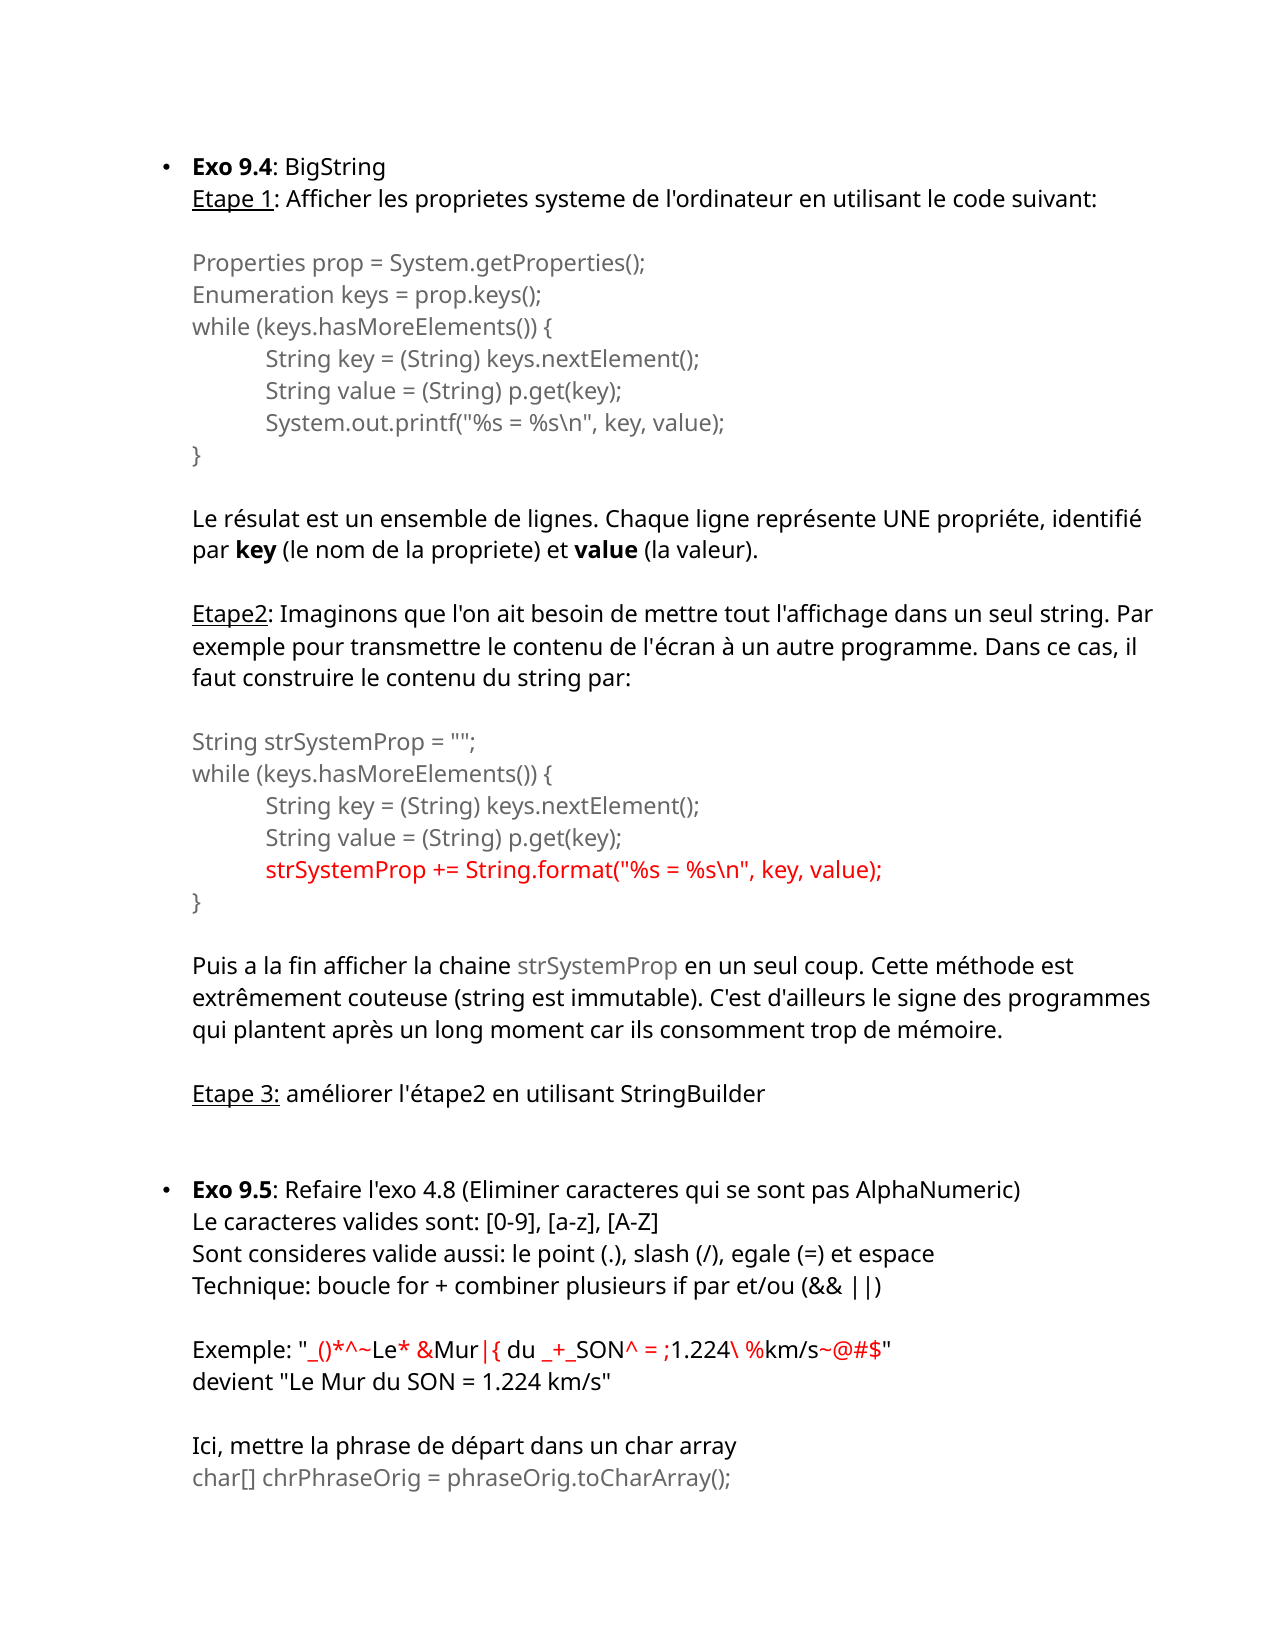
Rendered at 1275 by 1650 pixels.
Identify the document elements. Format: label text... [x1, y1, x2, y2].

list String value = (String) p.get(key); [236, 822, 1157, 854]
list String key = (String) keys.nextElement(); [236, 342, 1157, 374]
list Sont consideres valide aussi: le point (.), slash (/), egale (=) et espace Technique: boucle for + combiner plusieurs if par et/ou (&& ||) Exemple: "_()*^~Le* &Mur|{ du _+_SON^ = ;1.224\ %km/s~@#$" devient "Le Mur du SON = 1.224 km/s" Ici, mettre la phrase de départ dans un char array char[] chrPhraseOrig = phraseOrig.toCharArray(); [162, 1237, 1157, 1525]
list Exo 9.4: BigString Etape 1: Afficher les proprietes systeme de l'ordinateur en utilisant le code suivant: Properties prop = System.getProperties(); [162, 150, 1157, 278]
list Exo 9.5: Refaire l'exo 4.8 (Eliminer caracteres qui se sont pas AlphaNumeric) Le caracteres valides sont: [0-9], [a-z], [A-Z] [162, 1173, 1157, 1237]
list Enumeration keys = prop.keys(); while (keys.hasMoreElements()) { [162, 278, 1157, 342]
list String value = (String) p.get(key); [236, 374, 1157, 406]
list System.out.printf("%s = %s\n", key, value); [236, 406, 1157, 438]
list [162, 118, 1157, 150]
list strSystemProp += String.format("%s = %s\n", key, value); [236, 854, 1157, 886]
list } Puis a la fin afficher la chaine strSystemProp en un seul coup. Cette méthode est extrêmement couteuse (string est immutable). C'est d'ailleurs le signe des programmes qui plantent après un long moment car ils consomment trop de mémoire. Etape 3: améliorer l'étape2 en utilisant StringBuilder [162, 886, 1157, 1173]
list String key = (String) keys.nextElement(); [236, 790, 1157, 822]
list } Le résulat est un ensemble de lignes. Chaque ligne représente UNE propriéte, identifié par key (le nom de la propriete) et value (la valeur). Etape2: Imaginons que l'on ait besoin de mettre tout l'affichage dans un seul string. Par exemple pour transmettre le contenu de l'écran à un autre programme. Dans ce cas, il faut construire le contenu du string par: String strSystemProp = ""; while (keys.hasMoreElements()) { [162, 438, 1157, 790]
